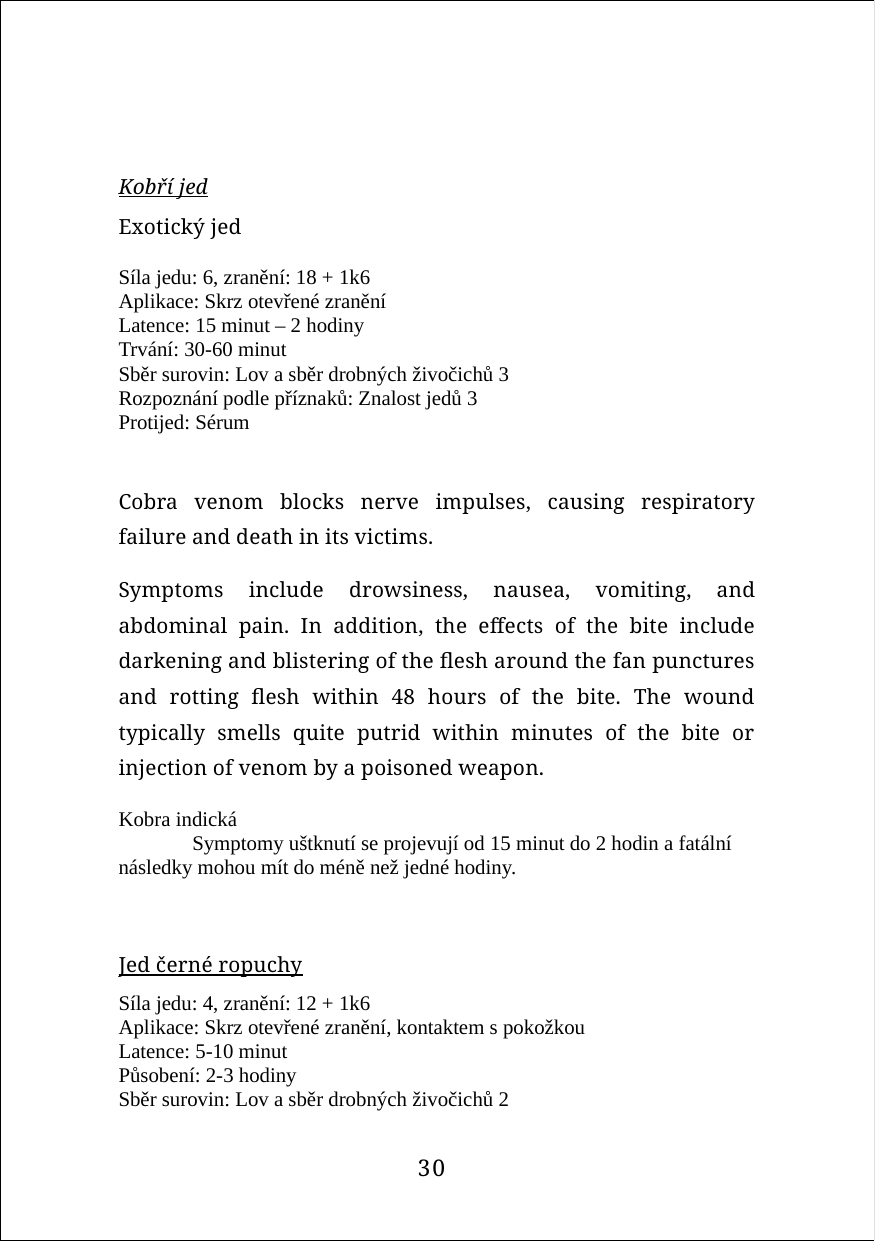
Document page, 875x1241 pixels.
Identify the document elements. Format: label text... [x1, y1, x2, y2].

text Symptoms include drowsiness, nausea, vomiting, and abdominal pain. In addition, the effects of the bite include darkening and blistering of the flesh around the fan punctures and rotting flesh within 48 hours of the bite. The wound typically smells quite putrid within minutes of the bite or injection of venom by a poisoned weapon. [118, 576, 756, 782]
text Symptomy uštknutí se projevují od 15 minut do 2 hodin a fatální následky mohou mít do méně než jedné hodiny. [118, 831, 756, 879]
text Sběr surovin: Lov a sběr drobných živočichů 2 [118, 1087, 756, 1111]
text Rozpoznání podle příznaků: Znalost jedů 3 [118, 386, 756, 409]
text Latence: 15 minut – 2 hodiny [118, 313, 756, 337]
text Síla jedu: 4, zranění: 12 + 1k6 [118, 991, 756, 1015]
subtitle Kobří jed [118, 172, 756, 200]
text Protijed: Sérum [118, 409, 756, 434]
text Trvání: 30-60 minut [118, 337, 756, 361]
text Exotický jed [118, 212, 756, 240]
text Cobra venom blocks nerve impulses, causing respiratory failure and death in its victims. [118, 487, 756, 551]
text Aplikace: Skrz otevřené zranění, kontaktem s pokožkou [118, 1015, 756, 1039]
text Sběr surovin: Lov a sběr drobných živočichů 3 [118, 361, 756, 386]
text Působení: 2-3 hodiny [118, 1063, 756, 1087]
subtitle Jed černé ropuchy [118, 950, 756, 979]
text Síla jedu: 6, zranění: 18 + 1k6 [118, 265, 756, 289]
text Kobra indická [118, 806, 756, 831]
text Aplikace: Skrz otevřené zranění [118, 289, 756, 313]
text Latence: 5-10 minut [118, 1039, 756, 1063]
